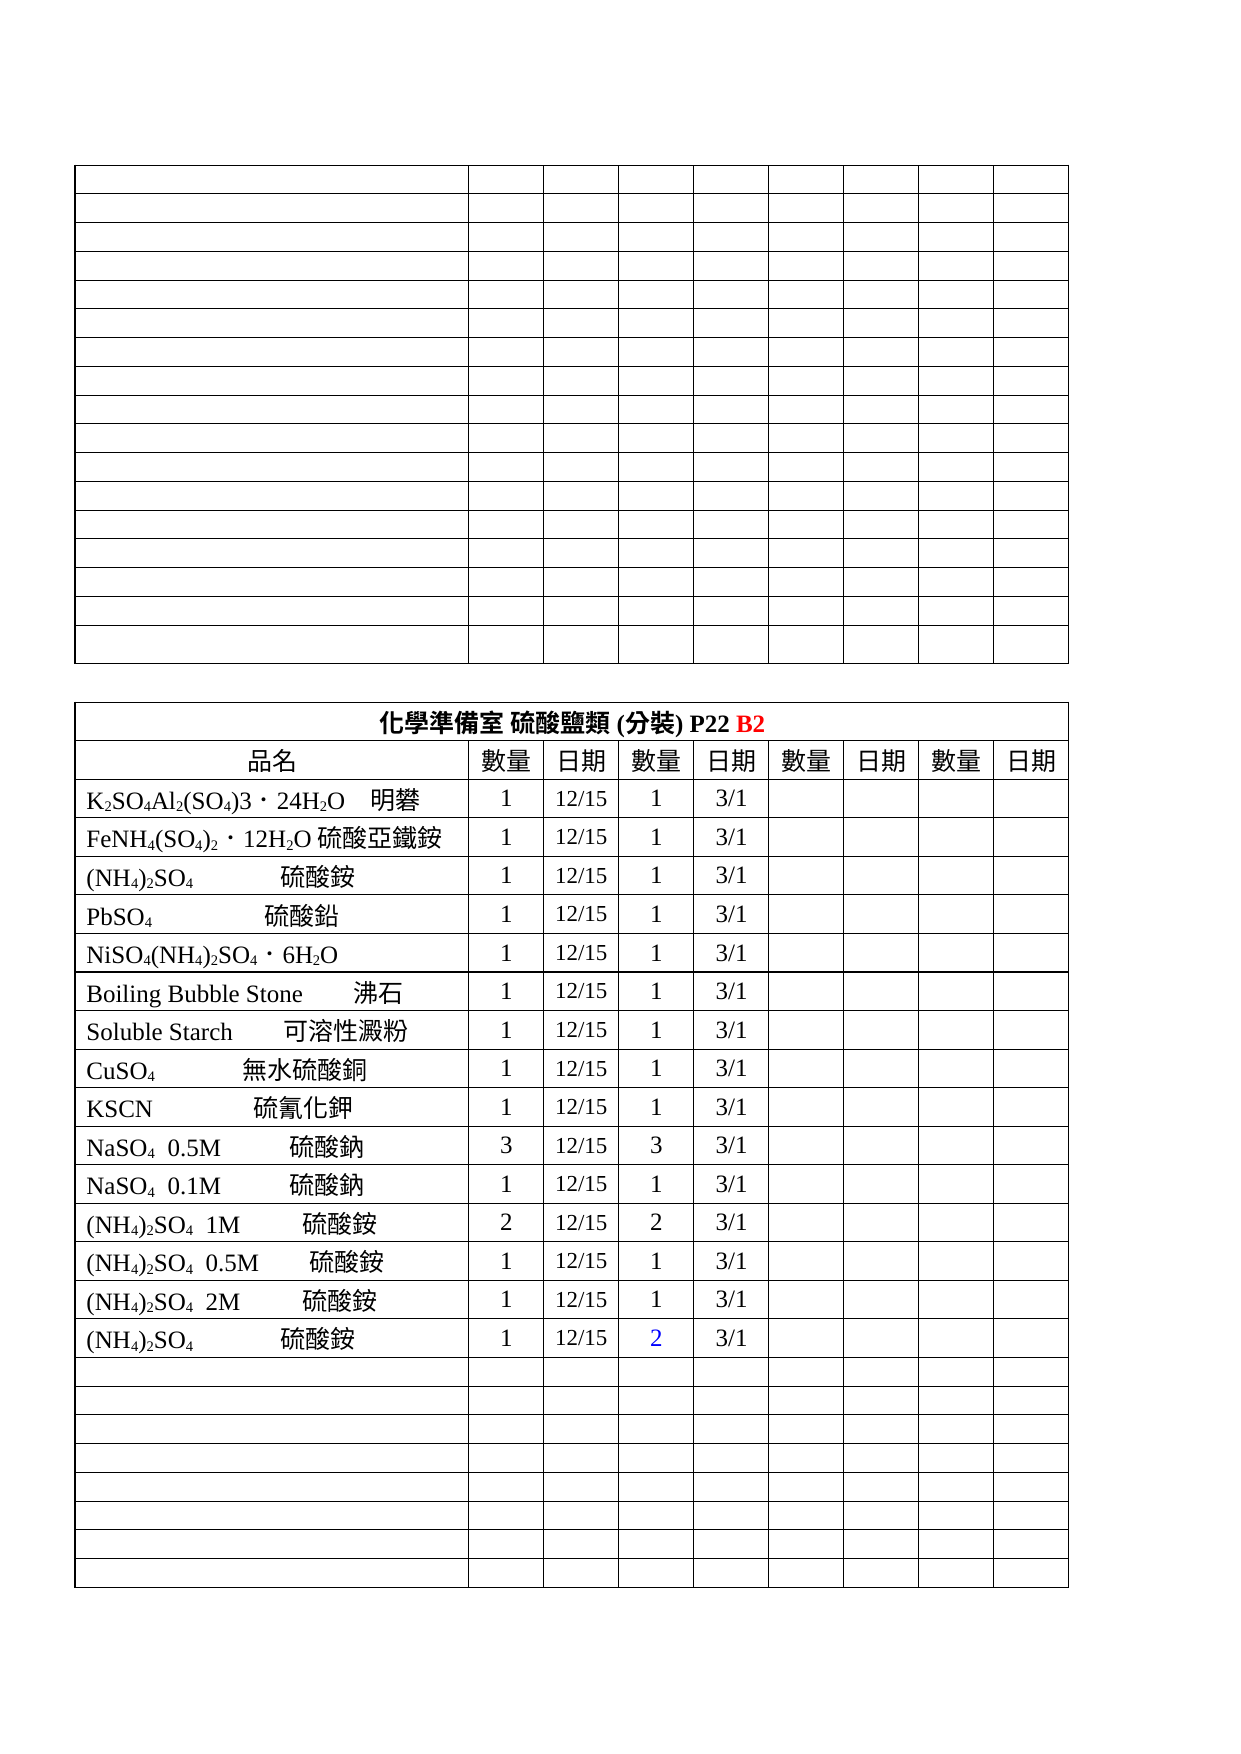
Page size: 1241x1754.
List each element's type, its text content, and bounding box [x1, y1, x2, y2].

table_cell [469, 453, 543, 481]
table_cell 3/1 [694, 1242, 768, 1280]
table_cell NaSO4 0.1M 硫酸鈉 [76, 1165, 468, 1203]
table_cell 3/1 [694, 1011, 768, 1048]
table_cell [769, 1050, 843, 1087]
table_cell [769, 1011, 843, 1048]
table_cell 1 [619, 1050, 693, 1087]
table_cell [994, 367, 1068, 394]
table_cell [769, 568, 843, 596]
table_cell 12/15 [544, 1050, 618, 1087]
table_cell [694, 511, 768, 538]
table_cell [994, 857, 1068, 894]
table_cell [844, 568, 918, 596]
table_cell [619, 338, 693, 366]
table_cell [994, 973, 1068, 1010]
table_cell [544, 482, 618, 509]
table_cell 12/15 [544, 1088, 618, 1126]
table_cell K2SO4Al2(SO4)3．24H2O 明礬 [76, 780, 468, 817]
table_cell 3/1 [694, 895, 768, 933]
table_cell [994, 1559, 1068, 1587]
table_cell 3/1 [694, 1281, 768, 1318]
table_cell [544, 1502, 618, 1529]
table_cell [919, 396, 993, 423]
table_cell [994, 895, 1068, 933]
table_cell [994, 597, 1068, 624]
table_cell [844, 1444, 918, 1472]
table_cell [769, 252, 843, 279]
table_cell 12/15 [544, 1127, 618, 1164]
table_cell [769, 1444, 843, 1472]
table_cell [76, 1502, 468, 1529]
table_cell 3/1 [694, 1319, 768, 1357]
table_cell [994, 194, 1068, 222]
table_cell [769, 367, 843, 394]
table_cell [469, 539, 543, 567]
table_cell 12/15 [544, 857, 618, 894]
table_cell [469, 1444, 543, 1472]
table_cell [844, 1281, 918, 1318]
table_cell [769, 818, 843, 856]
table_header 化學準備室 硫酸鹽類 (分裝) P22 B2 [76, 703, 1068, 740]
table_cell [619, 166, 693, 193]
table_cell [844, 166, 918, 193]
table_cell [919, 1281, 993, 1318]
table_cell [769, 1281, 843, 1318]
table_cell 3/1 [694, 1127, 768, 1164]
table_cell 12/15 [544, 1242, 618, 1280]
table_cell [769, 1127, 843, 1164]
table_cell [919, 194, 993, 222]
table_cell [844, 818, 918, 856]
table_cell [619, 1502, 693, 1529]
table_cell [76, 597, 468, 624]
table_cell 1 [619, 1281, 693, 1318]
table_cell 數量 [619, 741, 693, 779]
table_cell [469, 281, 543, 308]
table_cell 1 [469, 973, 543, 1010]
table_cell [76, 1358, 468, 1386]
table_cell [619, 223, 693, 251]
table_cell [844, 1530, 918, 1558]
table_cell [76, 511, 468, 538]
table_cell 3/1 [694, 857, 768, 894]
table_cell [619, 1358, 693, 1386]
table_cell [994, 1011, 1068, 1048]
table_cell [769, 1387, 843, 1414]
table_cell [994, 223, 1068, 251]
table_cell [469, 597, 543, 624]
table_cell [994, 1127, 1068, 1164]
table_cell [994, 1281, 1068, 1318]
table_cell [544, 453, 618, 481]
table_cell [544, 1358, 618, 1386]
table_cell [844, 973, 918, 1010]
table_cell [469, 1530, 543, 1558]
table_cell [544, 252, 618, 279]
table_cell [769, 166, 843, 193]
table_cell 1 [619, 780, 693, 817]
table_cell 3/1 [694, 1050, 768, 1087]
table_cell [919, 223, 993, 251]
table_cell [619, 511, 693, 538]
table_cell [844, 281, 918, 308]
table_cell [694, 1559, 768, 1587]
table_cell [919, 857, 993, 894]
table_cell [844, 895, 918, 933]
table_cell [919, 511, 993, 538]
table_cell 數量 [919, 741, 993, 779]
table_cell 1 [469, 1319, 543, 1357]
table_cell PbSO4 硫酸鉛 [76, 895, 468, 933]
table_cell [76, 1530, 468, 1558]
table_cell [919, 1473, 993, 1501]
table_cell [769, 1165, 843, 1203]
table_cell [994, 1387, 1068, 1414]
table_cell 3 [619, 1127, 693, 1164]
table_cell [994, 1050, 1068, 1087]
table_cell [994, 1473, 1068, 1501]
table_cell [919, 1559, 993, 1587]
table_cell [694, 281, 768, 308]
table_cell 2 [619, 1319, 693, 1357]
table_cell [844, 1165, 918, 1203]
table_cell [76, 396, 468, 423]
table_cell [544, 367, 618, 394]
table_cell (NH4)2SO4 1M 硫酸銨 [76, 1204, 468, 1241]
table_cell [544, 1530, 618, 1558]
table_cell [544, 1415, 618, 1443]
table_cell [694, 194, 768, 222]
table_cell [919, 338, 993, 366]
table_cell [994, 453, 1068, 481]
table_cell [769, 1088, 843, 1126]
table_cell [769, 1358, 843, 1386]
table_cell [919, 1011, 993, 1048]
table_cell [469, 424, 543, 452]
table_cell [694, 396, 768, 423]
table_cell [769, 281, 843, 308]
table_cell 1 [469, 1281, 543, 1318]
table_cell [919, 1127, 993, 1164]
table_cell [469, 511, 543, 538]
table_cell [919, 780, 993, 817]
table_cell [694, 1387, 768, 1414]
table_cell [469, 1387, 543, 1414]
table_cell 1 [619, 1242, 693, 1280]
table_cell [544, 1473, 618, 1501]
table_cell [469, 223, 543, 251]
table_cell [919, 539, 993, 567]
table_cell [919, 597, 993, 624]
table_cell [919, 895, 993, 933]
table_cell [769, 973, 843, 1010]
table_cell 2 [469, 1204, 543, 1241]
table_cell [469, 482, 543, 509]
table_cell 1 [469, 895, 543, 933]
table_cell [694, 252, 768, 279]
table_cell [769, 194, 843, 222]
table_cell [544, 396, 618, 423]
table_cell [76, 482, 468, 509]
table_cell [619, 1415, 693, 1443]
table_cell [844, 934, 918, 971]
table_cell [544, 539, 618, 567]
table_cell [469, 367, 543, 394]
table_cell 1 [469, 1088, 543, 1126]
table_cell [994, 482, 1068, 509]
table_cell [769, 1473, 843, 1501]
table_cell 3/1 [694, 934, 768, 971]
table_cell (NH4)2SO4 硫酸銨 [76, 857, 468, 894]
table_cell 3/1 [694, 818, 768, 856]
table_cell Soluble Starch 可溶性澱粉 [76, 1011, 468, 1048]
table_cell [919, 1387, 993, 1414]
table_cell [844, 482, 918, 509]
table_cell [919, 1050, 993, 1087]
table_cell [994, 626, 1068, 663]
table_cell [76, 568, 468, 596]
table_cell [694, 223, 768, 251]
table_cell 3/1 [694, 1088, 768, 1126]
table_cell [919, 424, 993, 452]
table_cell [844, 1415, 918, 1443]
table_cell [619, 281, 693, 308]
table_cell [694, 166, 768, 193]
table_cell 日期 [844, 741, 918, 779]
table_cell [844, 511, 918, 538]
table_cell 12/15 [544, 1281, 618, 1318]
table_cell [919, 818, 993, 856]
table_cell [844, 1473, 918, 1501]
table_cell [694, 424, 768, 452]
table_cell [544, 626, 618, 663]
table_cell [694, 1473, 768, 1501]
table_cell [619, 1387, 693, 1414]
table_cell [469, 338, 543, 366]
table_cell [844, 539, 918, 567]
table_cell [694, 1502, 768, 1529]
table_cell 3/1 [694, 780, 768, 817]
table_cell [76, 1559, 468, 1587]
table_cell [619, 367, 693, 394]
table_cell [919, 973, 993, 1010]
table_cell [469, 194, 543, 222]
table_cell [769, 934, 843, 971]
table_cell [769, 1530, 843, 1558]
table_cell [844, 1088, 918, 1126]
table_cell 12/15 [544, 1165, 618, 1203]
table_cell 12/15 [544, 1011, 618, 1048]
table_cell [544, 281, 618, 308]
table_cell [919, 1088, 993, 1126]
table_cell [769, 338, 843, 366]
table_cell 1 [619, 857, 693, 894]
table_cell 1 [619, 1011, 693, 1048]
table_cell [694, 568, 768, 596]
table_cell [994, 252, 1068, 279]
table_cell 3/1 [694, 973, 768, 1010]
table_cell [769, 539, 843, 567]
table_cell [694, 1358, 768, 1386]
table_cell 1 [469, 934, 543, 971]
table_cell [994, 1358, 1068, 1386]
table_cell [919, 281, 993, 308]
table_cell [844, 1559, 918, 1587]
table_cell [469, 166, 543, 193]
table_cell [844, 597, 918, 624]
table_cell 數量 [769, 741, 843, 779]
table_cell [694, 367, 768, 394]
table_cell [544, 1559, 618, 1587]
table_cell [919, 568, 993, 596]
table_cell [919, 1358, 993, 1386]
table_cell [76, 194, 468, 222]
table_cell [694, 1415, 768, 1443]
table_cell [76, 281, 468, 308]
table_cell KSCN 硫氰化鉀 [76, 1088, 468, 1126]
table_cell [994, 818, 1068, 856]
table_cell 12/15 [544, 895, 618, 933]
table_cell 3/1 [694, 1204, 768, 1241]
table_cell [76, 367, 468, 394]
table_cell [844, 857, 918, 894]
table_cell FeNH4(SO4)2．12H2O 硫酸亞鐵銨 [76, 818, 468, 856]
table_cell 3 [469, 1127, 543, 1164]
table_cell [919, 453, 993, 481]
table_cell [769, 1319, 843, 1357]
table_cell [919, 1242, 993, 1280]
table_cell [844, 1502, 918, 1529]
table_cell 12/15 [544, 780, 618, 817]
table_cell [769, 1559, 843, 1587]
table_cell 1 [619, 818, 693, 856]
table_cell (NH4)2SO4 硫酸銨 [76, 1319, 468, 1357]
table_cell [994, 1444, 1068, 1472]
table_cell [619, 1473, 693, 1501]
table_cell [619, 626, 693, 663]
table_cell 日期 [694, 741, 768, 779]
table_cell [769, 309, 843, 337]
table_cell [994, 780, 1068, 817]
table_cell [994, 1415, 1068, 1443]
table_cell [769, 453, 843, 481]
table_cell 1 [619, 1088, 693, 1126]
table_cell 數量 [469, 741, 543, 779]
table_cell 12/15 [544, 818, 618, 856]
table_cell [619, 482, 693, 509]
table_cell [694, 309, 768, 337]
table_cell [76, 626, 468, 663]
table_cell [769, 511, 843, 538]
table_cell 1 [469, 1011, 543, 1048]
table_cell [619, 597, 693, 624]
table_cell 12/15 [544, 973, 618, 1010]
table_cell [994, 934, 1068, 971]
table_cell (NH4)2SO4 2M 硫酸銨 [76, 1281, 468, 1318]
table_cell [544, 568, 618, 596]
table_cell NaSO4 0.5M 硫酸鈉 [76, 1127, 468, 1164]
table_cell [994, 396, 1068, 423]
table_cell [619, 194, 693, 222]
table_cell [469, 626, 543, 663]
table_cell [769, 626, 843, 663]
table_cell [844, 424, 918, 452]
table_cell CuSO4 無水硫酸銅 [76, 1050, 468, 1087]
table_cell [994, 166, 1068, 193]
table_cell [919, 1165, 993, 1203]
table_cell [994, 568, 1068, 596]
table_cell [469, 1502, 543, 1529]
table_cell [469, 1473, 543, 1501]
table_cell (NH4)2SO4 0.5M 硫酸銨 [76, 1242, 468, 1280]
table_cell [769, 1242, 843, 1280]
table_cell [919, 1444, 993, 1472]
table_cell [469, 309, 543, 337]
table_cell 日期 [544, 741, 618, 779]
table_cell [844, 194, 918, 222]
table_cell NiSO4(NH4)2SO4．6H2O [76, 934, 468, 971]
table_cell [994, 511, 1068, 538]
table_cell [469, 396, 543, 423]
table_cell [769, 1415, 843, 1443]
table_cell [994, 338, 1068, 366]
table_cell 1 [619, 1165, 693, 1203]
table_cell [994, 1242, 1068, 1280]
table_cell [694, 626, 768, 663]
table_cell [769, 857, 843, 894]
table_cell 1 [619, 934, 693, 971]
table_cell [769, 597, 843, 624]
table_cell [844, 367, 918, 394]
table_cell [76, 424, 468, 452]
table_cell [919, 367, 993, 394]
table_cell [76, 309, 468, 337]
table_cell [994, 1530, 1068, 1558]
table_cell [994, 539, 1068, 567]
table_cell [469, 252, 543, 279]
table_cell [769, 780, 843, 817]
table_cell [919, 626, 993, 663]
table_cell [76, 223, 468, 251]
table_cell 2 [619, 1204, 693, 1241]
table_cell [619, 309, 693, 337]
table_cell [544, 424, 618, 452]
table_cell [844, 1204, 918, 1241]
table_cell [844, 1358, 918, 1386]
table_cell 品名 [76, 741, 468, 779]
table_cell [619, 1559, 693, 1587]
table_cell 1 [469, 1050, 543, 1087]
table_cell [76, 1473, 468, 1501]
table_cell 3/1 [694, 1165, 768, 1203]
table_cell [619, 1530, 693, 1558]
table_cell [994, 1088, 1068, 1126]
table_cell [619, 1444, 693, 1472]
table_cell [844, 1242, 918, 1280]
table_cell [769, 1502, 843, 1529]
table_cell [994, 309, 1068, 337]
table_cell [844, 1050, 918, 1087]
table_cell [694, 539, 768, 567]
table_cell [844, 309, 918, 337]
table_cell [694, 482, 768, 509]
table_cell [544, 194, 618, 222]
table_cell [919, 1204, 993, 1241]
table_cell [919, 934, 993, 971]
table_cell [994, 1502, 1068, 1529]
table_cell [844, 453, 918, 481]
table_cell [694, 453, 768, 481]
table_cell [76, 338, 468, 366]
table_cell 1 [619, 973, 693, 1010]
table_cell [994, 424, 1068, 452]
table_cell [619, 568, 693, 596]
table_cell [844, 396, 918, 423]
table_cell 12/15 [544, 1204, 618, 1241]
table_cell [619, 539, 693, 567]
table_cell [769, 482, 843, 509]
table_cell 12/15 [544, 934, 618, 971]
table_cell [769, 396, 843, 423]
table_cell 1 [469, 780, 543, 817]
table_cell 1 [469, 1242, 543, 1280]
table_cell [844, 338, 918, 366]
table_cell [469, 1358, 543, 1386]
table_cell [544, 309, 618, 337]
table_cell 1 [469, 818, 543, 856]
table_cell [694, 1530, 768, 1558]
table_cell [919, 309, 993, 337]
table_cell [919, 1319, 993, 1357]
table_cell [619, 396, 693, 423]
table_cell [844, 1319, 918, 1357]
table_cell [994, 1319, 1068, 1357]
table_cell [994, 1204, 1068, 1241]
table_cell [844, 1011, 918, 1048]
table_cell 日期 [994, 741, 1068, 779]
table_cell [694, 338, 768, 366]
table_cell [76, 166, 468, 193]
table_cell [994, 1165, 1068, 1203]
table_cell [619, 453, 693, 481]
table_cell [469, 568, 543, 596]
table_cell [469, 1415, 543, 1443]
table_cell [544, 511, 618, 538]
table_cell [994, 281, 1068, 308]
table_cell [844, 626, 918, 663]
table_cell [844, 780, 918, 817]
table_cell 12/15 [544, 1319, 618, 1357]
table_cell 1 [469, 1165, 543, 1203]
table_cell [769, 1204, 843, 1241]
table_cell [544, 597, 618, 624]
table_cell [544, 223, 618, 251]
table_cell [769, 895, 843, 933]
table_cell [76, 453, 468, 481]
table_cell [919, 1530, 993, 1558]
table_cell [619, 424, 693, 452]
table_cell [769, 223, 843, 251]
table_cell [919, 166, 993, 193]
table_cell [76, 1444, 468, 1472]
table_cell [619, 252, 693, 279]
table_cell [76, 1387, 468, 1414]
table_cell [544, 1444, 618, 1472]
table_cell [844, 1127, 918, 1164]
table_cell [469, 1559, 543, 1587]
table_cell [919, 1415, 993, 1443]
table_cell 1 [469, 857, 543, 894]
table_cell 1 [619, 895, 693, 933]
table_cell [919, 482, 993, 509]
table_cell [694, 1444, 768, 1472]
table_cell [76, 539, 468, 567]
table_cell [844, 1387, 918, 1414]
table_cell [844, 223, 918, 251]
table_cell [544, 338, 618, 366]
table_cell [844, 252, 918, 279]
table_cell [76, 1415, 468, 1443]
table_cell [544, 1387, 618, 1414]
table_cell [76, 252, 468, 279]
table_cell [769, 424, 843, 452]
table_cell Boiling Bubble Stone 沸石 [76, 973, 468, 1010]
table_cell [694, 597, 768, 624]
table_cell [544, 166, 618, 193]
table_cell [919, 1502, 993, 1529]
table_cell [919, 252, 993, 279]
